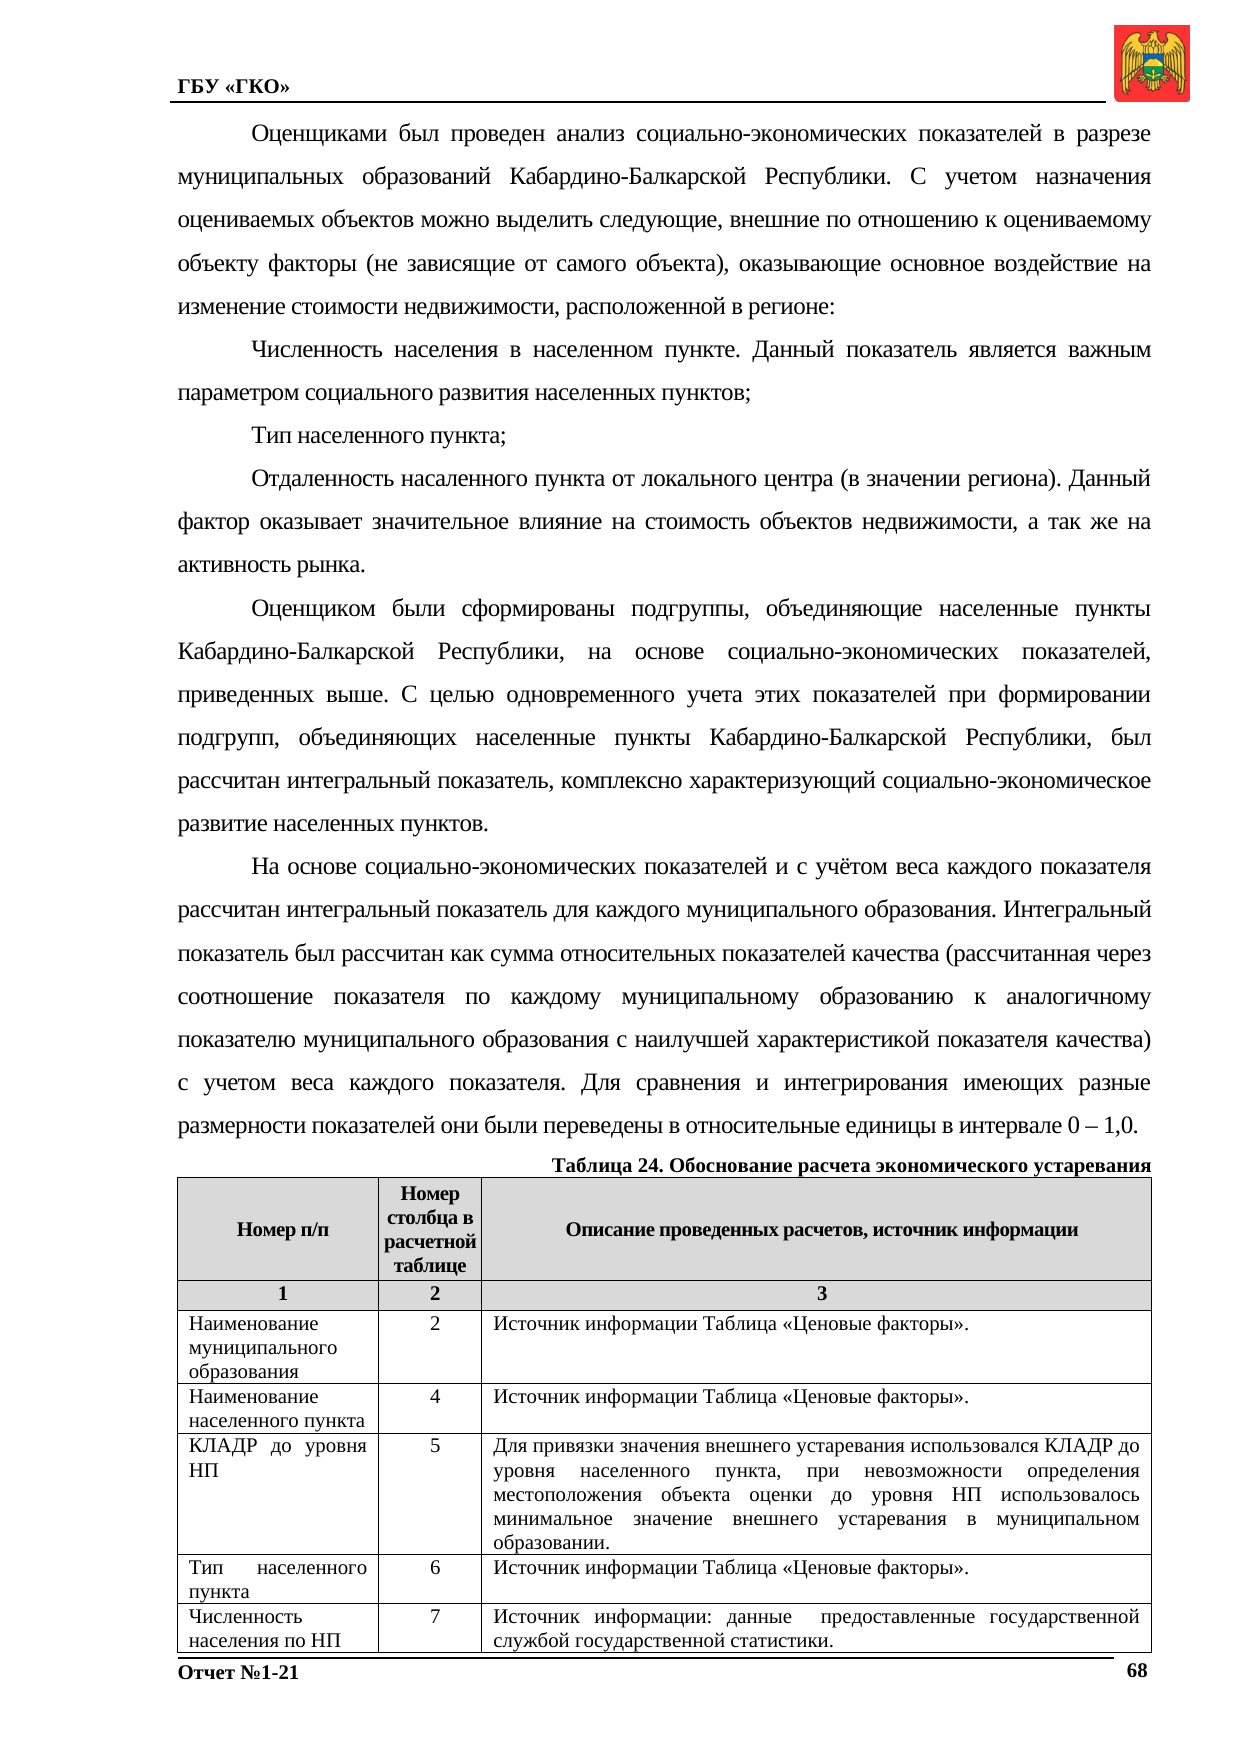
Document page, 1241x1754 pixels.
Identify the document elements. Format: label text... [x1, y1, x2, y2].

table_cell Для привязки значения внешнего устаревания использовался КЛАДР до уровня населенного пункта, при невозможности определения местоположения объекта оценки до уровня НП использовалось минимальное значение внешнего устаревания в муниципальном образовании. [482, 1434, 1151, 1554]
table_cell 6 [379, 1555, 481, 1603]
table_cell Наименование населенного пункта [178, 1384, 378, 1432]
table_cell КЛАДР до уровня НП [178, 1434, 378, 1554]
table_cell Источник информации Таблица «Ценовые факторы». [482, 1555, 1151, 1603]
table_cell Источник информации Таблица «Ценовые факторы». [482, 1311, 1151, 1383]
table_cell 7 [379, 1604, 481, 1652]
table_cell 2 [379, 1281, 481, 1310]
text Оценщиками был проведен анализ социально-экономических показателей в разрезе муниципальных образований Кабардино-Балкарской Республики. С учетом назначения оцениваемых объектов можно выделить следующие, внешние по отношению к оцениваемому объекту факторы (не зависящие от самого объекта), оказывающие основное воздействие на изменение стоимости недвижимости, расположенной в регионе: [177, 118, 1152, 319]
table_cell Источник информации: данные предоставленные государственной службой государственной статистики. [482, 1604, 1151, 1652]
table_cell Тип населенного пункта [178, 1555, 378, 1603]
table_cell 3 [482, 1281, 1151, 1310]
text Таблица 24. Обоснование расчета экономического устаревания [177, 1153, 1152, 1177]
table_cell Наименование муниципального образования [178, 1311, 378, 1383]
table_cell Численность населения по НП [178, 1604, 378, 1652]
table_cell 1 [178, 1281, 378, 1310]
table_header Описание проведенных расчетов, источник информации [482, 1178, 1151, 1280]
table_cell 4 [379, 1384, 481, 1432]
text Численность населения в населенном пункте. Данный показатель является важным параметром социального развития населенных пунктов; [177, 334, 1152, 406]
table_cell 2 [379, 1311, 481, 1383]
text Тип населенного пункта; [177, 420, 1152, 449]
table_header Номер столбца в расчетной таблице [379, 1178, 481, 1280]
text Оценщиком были сформированы подгруппы, объединяющие населенные пункты Кабардино-Балкарской Республики, на основе социально-экономических показателей, приведенных выше. С целью одновременного учета этих показателей при формировании подгрупп, объединяющих населенные пункты Кабардино-Балкарской Республики, был рассчитан интегральный показатель, комплексно характеризующий социально-экономическое развитие населенных пунктов. [177, 593, 1152, 837]
table_cell 5 [379, 1434, 481, 1554]
text Отдаленность насаленного пункта от локального центра (в значении региона). Данный фактор оказывает значительное влияние на стоимость объектов недвижимости, а так же на активность рынка. [177, 463, 1152, 578]
table_cell Источник информации Таблица «Ценовые факторы». [482, 1384, 1151, 1432]
text На основе социально-экономических показателей и с учётом веса каждого показателя рассчитан интегральный показатель для каждого муниципального образования. Интегральный показатель был рассчитан как сумма относительных показателей качества (рассчитанная через соотношение показателя по каждому муниципальному образованию к аналогичному показателю муниципального образования с наилучшей характеристикой показателя качества) с учетом веса каждого показателя. Для сравнения и интегрирования имеющих разные размерности показателей они были переведены в относительные единицы в интервале 0 – 1,0. [177, 851, 1152, 1139]
table_header Номер п/п [178, 1178, 378, 1280]
